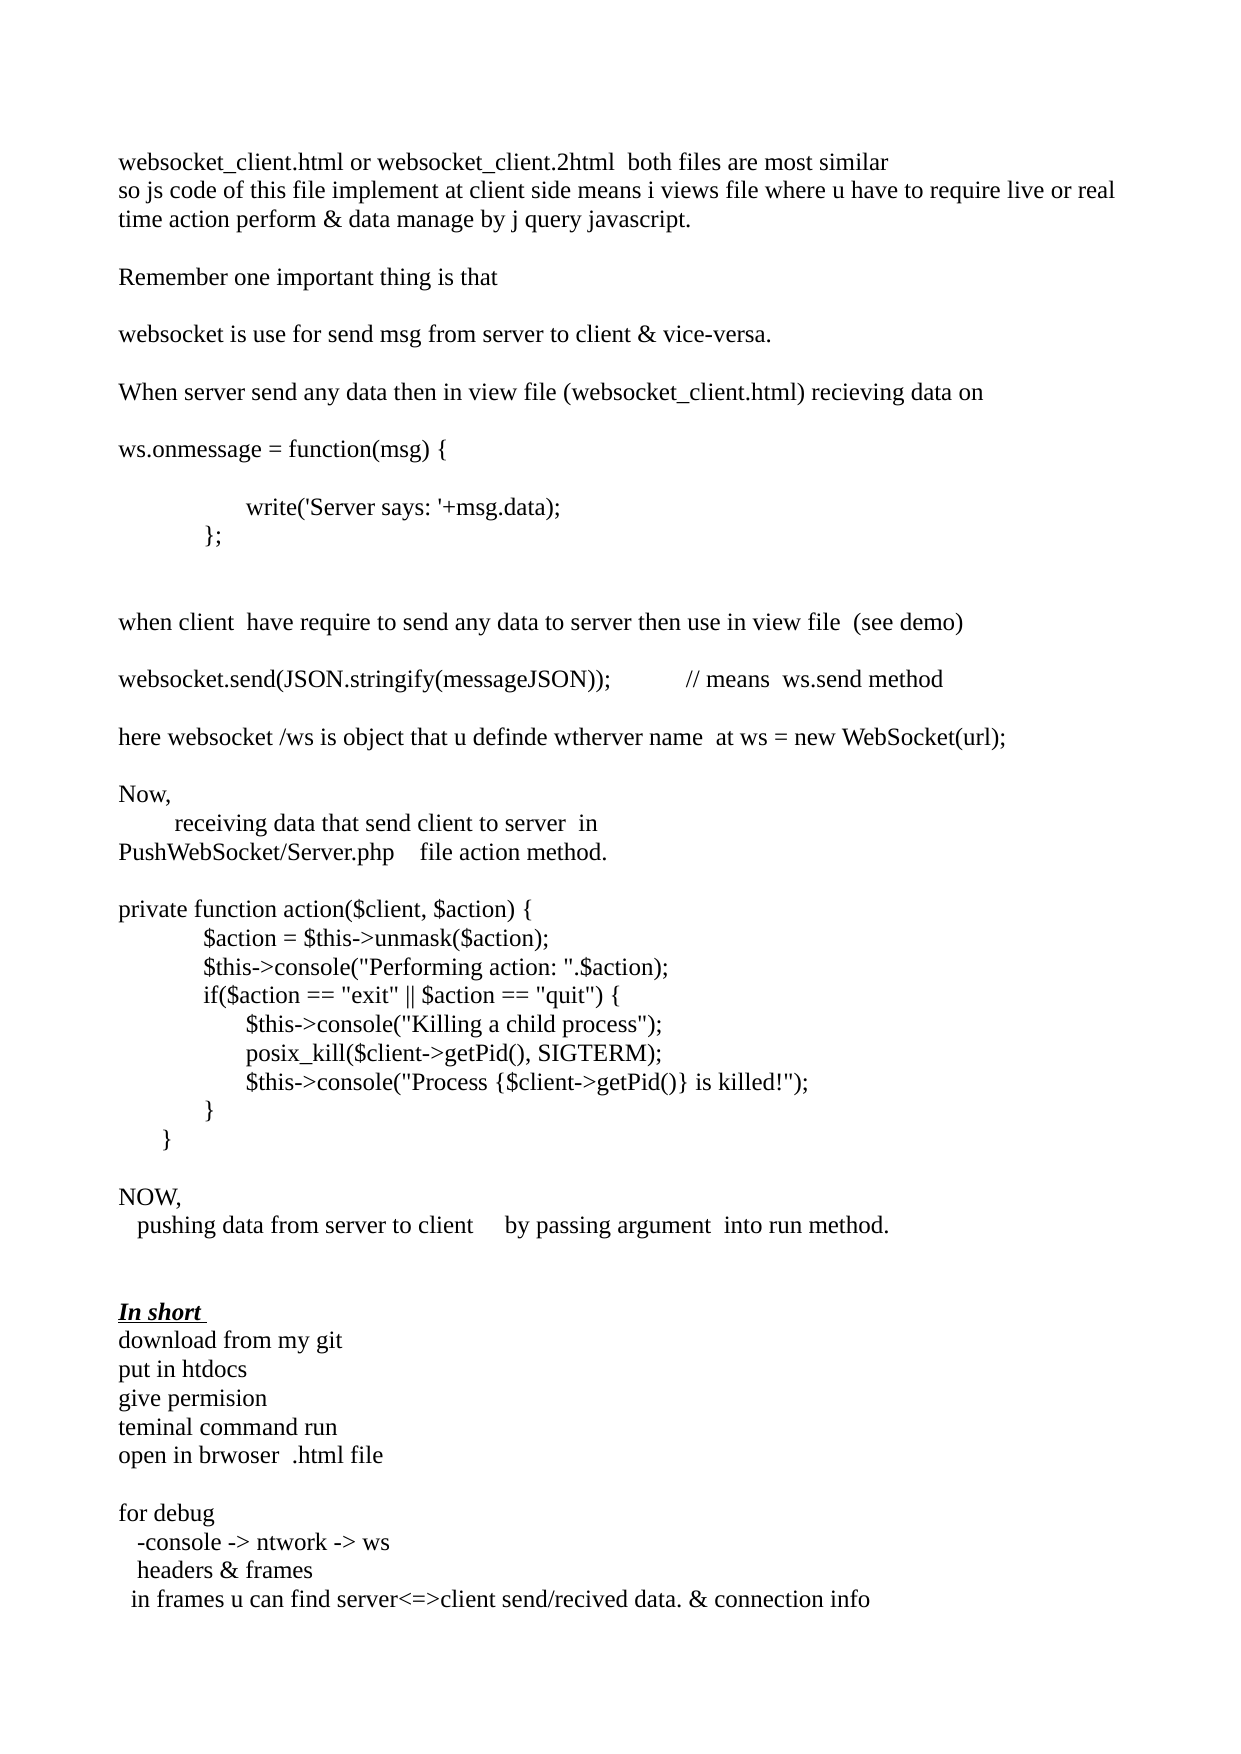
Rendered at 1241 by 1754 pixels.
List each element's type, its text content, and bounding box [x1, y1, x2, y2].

text Now, [118, 779, 1122, 808]
text ws.onmessage = function(msg) { [118, 434, 1122, 463]
text posix_kill($client->getPid(), SIGTERM); [118, 1038, 1122, 1067]
text $action = $this->unmask($action); [118, 923, 1122, 952]
text open in brwoser .html file [118, 1441, 1122, 1469]
text NOW, [118, 1182, 1122, 1211]
text in frames u can find server<=>client send/recived data. & connection info [118, 1584, 1122, 1613]
text } [118, 1124, 1122, 1153]
text pushing data from server to client by passing argument into run method. [118, 1211, 1122, 1239]
text for debug [118, 1498, 1122, 1527]
text PushWebSocket/Server.php file action method. [118, 837, 1122, 866]
text private function action($client, $action) { [118, 894, 1122, 923]
text } [118, 1096, 1122, 1124]
text $this->console("Performing action: ".$action); [118, 952, 1122, 981]
text if($action == "exit" || $action == "quit") { [118, 981, 1122, 1009]
text websocket_client.html or websocket_client.2html both files are most similar [118, 147, 1122, 176]
text In short [118, 1297, 1122, 1326]
text When server send any data then in view file (websocket_client.html) recieving data on [118, 377, 1122, 406]
text }; [118, 521, 1122, 549]
text give permision [118, 1383, 1122, 1412]
text teminal command run [118, 1412, 1122, 1441]
text download from my git [118, 1326, 1122, 1354]
text -console -> ntwork -> ws [118, 1527, 1122, 1556]
text Remember one important thing is that [118, 262, 1122, 291]
text websocket.send(JSON.stringify(messageJSON)); // means ws.send method [118, 664, 1122, 693]
text headers & frames [118, 1556, 1122, 1584]
text $this->console("Killing a child process"); [118, 1009, 1122, 1038]
text so js code of this file implement at client side means i views file where u have to require live or real time action perform & data manage by j query javascript. [118, 176, 1122, 233]
text websocket is use for send msg from server to client & vice-versa. [118, 319, 1122, 348]
text receiving data that send client to server in [118, 808, 1122, 837]
text $this->console("Process {$client->getPid()} is killed!"); [118, 1067, 1122, 1096]
text when client have require to send any data to server then use in view file (see demo) [118, 607, 1122, 636]
text here websocket /ws is object that u definde wtherver name at ws = new WebSocket(url); [118, 722, 1122, 751]
text write('Server says: '+msg.data); [118, 492, 1122, 521]
text put in htdocs [118, 1354, 1122, 1383]
